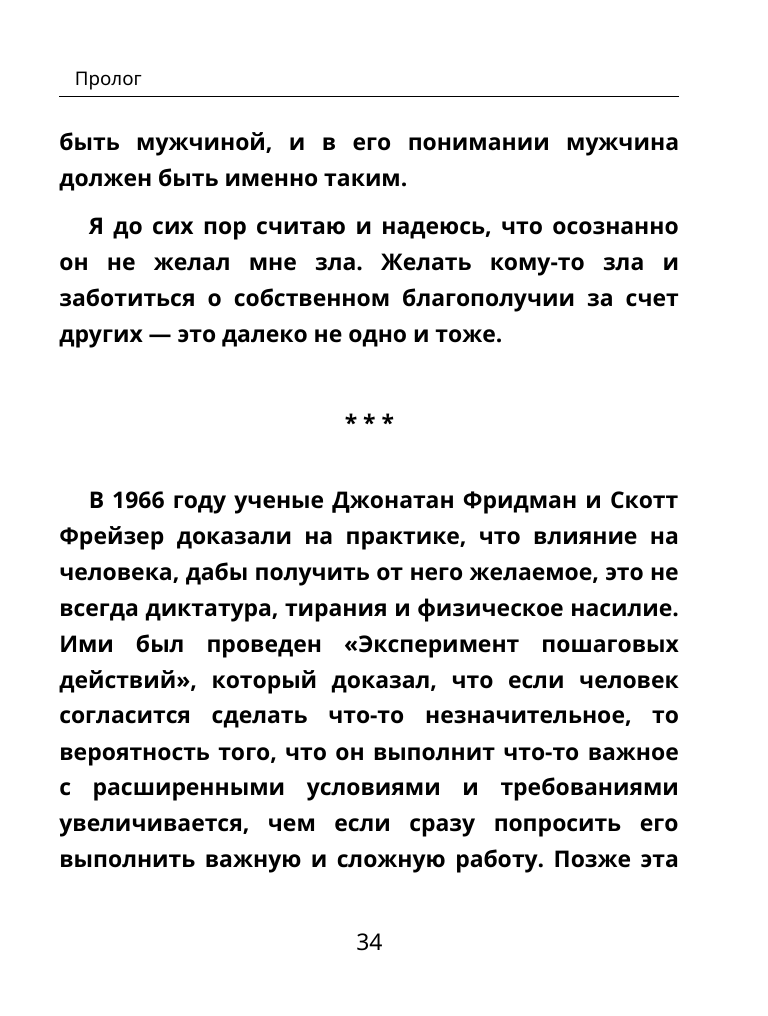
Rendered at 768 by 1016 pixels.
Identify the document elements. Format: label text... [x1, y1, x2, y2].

text Я до сих пор считаю и надеюсь, что осознанно он не желал мне зла. Желать кому-то зла и заботиться о собственном благополучии за счет других — это далеко не одно и тоже. [59, 210, 679, 349]
subtitle * * * [59, 407, 679, 438]
text быть мужчиной, и в его понимании мужчина должен быть именно таким. [59, 126, 679, 193]
text В 1966 году ученые Джонатан Фридман и Скотт Фрейзер доказали на практике, что влияние на человека, дабы получить от него желаемое, это не всегда диктатура, тирания и физическое насилие. Ими был проведен «Эксперимент пошаговых действий», который доказал, что если человек согласится сделать что-то незначительное, то вероятность того, что он выполнит что-то важное с расширенными условиями и требованиями увеличивается, чем если сразу попросить его выполнить важную и сложную работу. Позже эта [59, 484, 679, 874]
